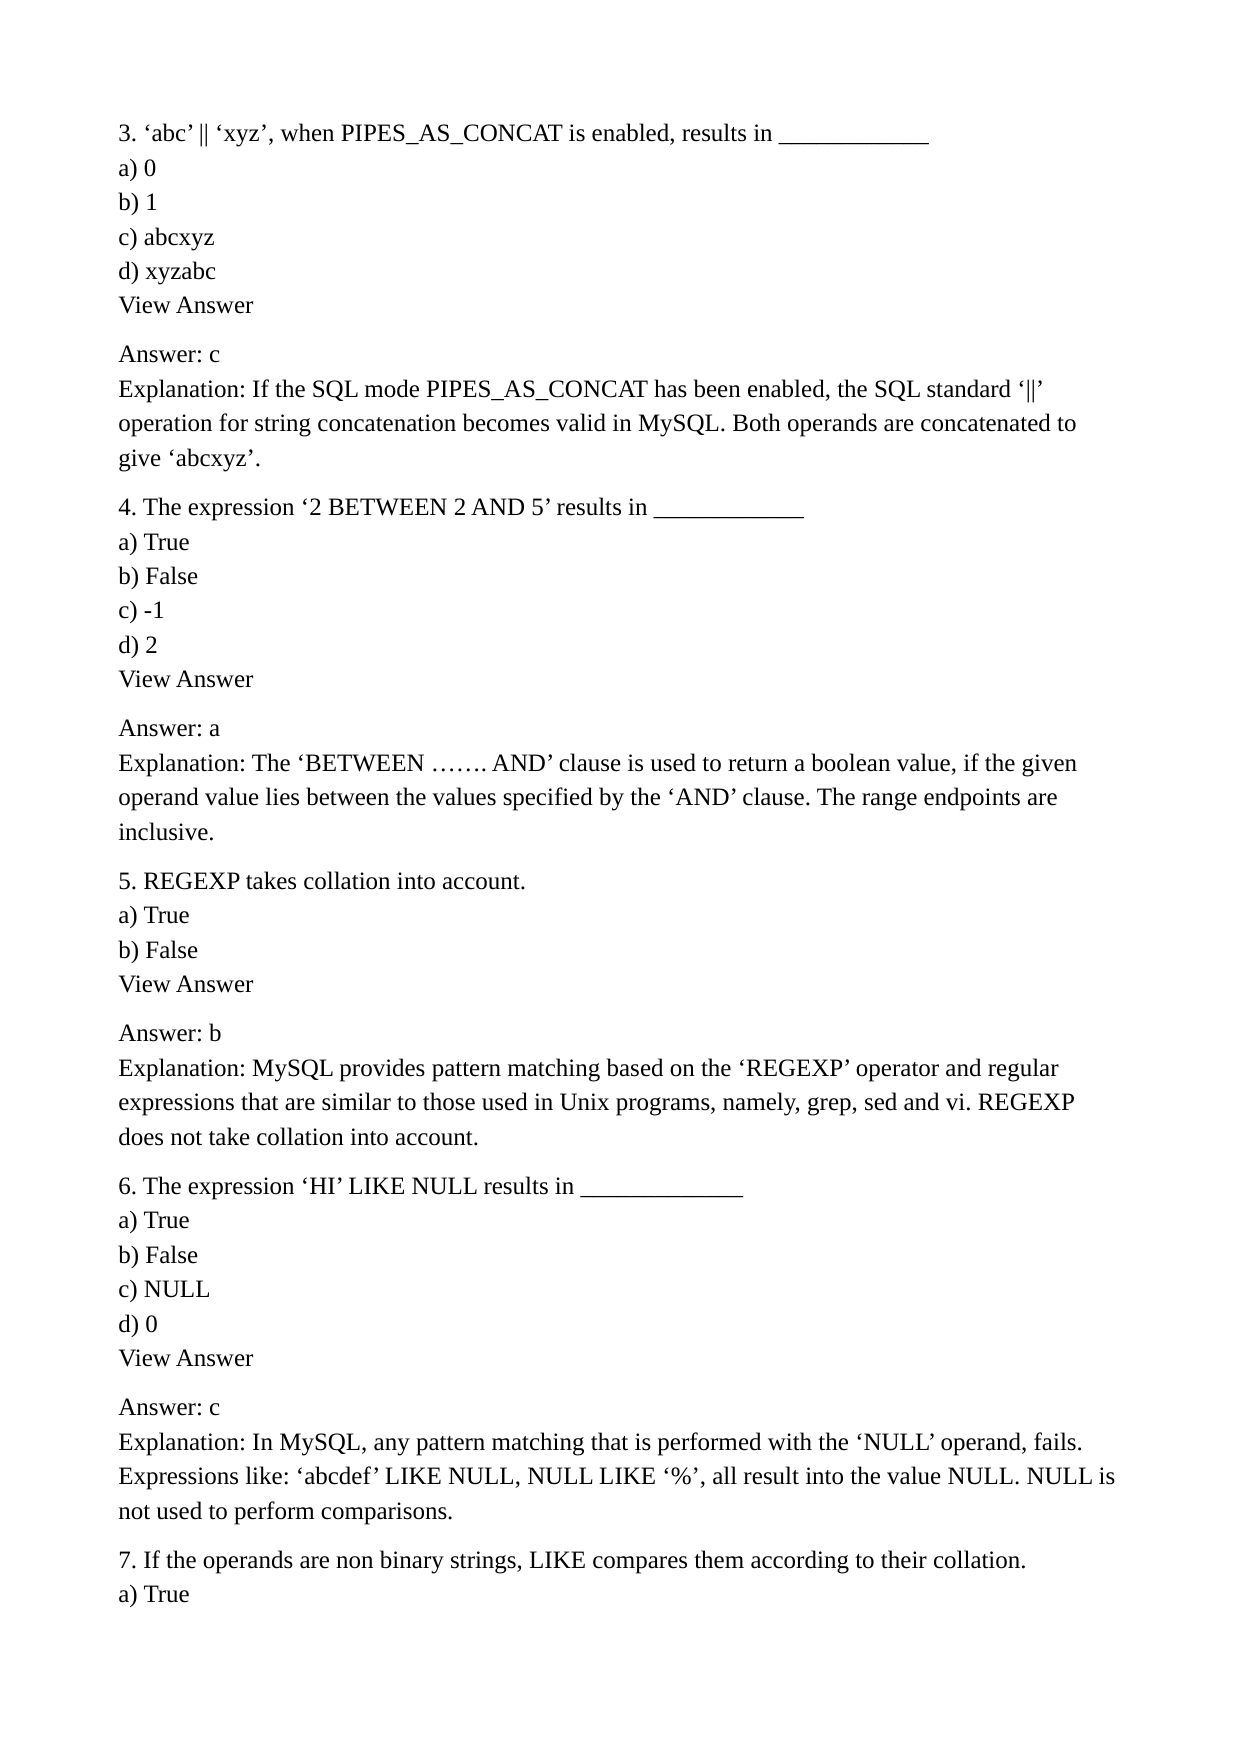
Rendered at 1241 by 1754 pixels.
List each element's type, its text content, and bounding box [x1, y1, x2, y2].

text 6. The expression ‘HI’ LIKE NULL results in _____________ a) True b) False c) NULL d) 0 View Answer [118, 1171, 1122, 1372]
text Answer: c Explanation: If the SQL mode PIPES_AS_CONCAT has been enabled, the SQL standard ‘||’ operation for string concatenation becomes valid in MySQL. Both operands are concatenated to give ‘abcxyz’. [118, 339, 1122, 472]
text Answer: b Explanation: MySQL provides pattern matching based on the ‘REGEXP’ operator and regular expressions that are similar to those used in Unix programs, namely, grep, sed and vi. REGEXP does not take collation into account. [118, 1018, 1122, 1151]
text 7. If the operands are non binary strings, LIKE compares them according to their collation. a) True [118, 1545, 1122, 1608]
text 4. The expression ‘2 BETWEEN 2 AND 5’ results in ____________ a) True b) False c) -1 d) 2 View Answer [118, 492, 1122, 693]
text 3. ‘abc’ || ‘xyz’, when PIPES_AS_CONCAT is enabled, results in ____________ a) 0 b) 1 c) abcxyz d) xyzabc View Answer [118, 118, 1122, 319]
text Answer: a Explanation: The ‘BETWEEN ……. AND’ clause is used to return a boolean value, if the given operand value lies between the values specified by the ‘AND’ clause. The range endpoints are inclusive. [118, 713, 1122, 846]
text 5. REGEXP takes collation into account. a) True b) False View Answer [118, 866, 1122, 998]
text Answer: c Explanation: In MySQL, any pattern matching that is performed with the ‘NULL’ operand, fails. Expressions like: ‘abcdef’ LIKE NULL, NULL LIKE ‘%’, all result into the value NULL. NULL is not used to perform comparisons. [118, 1392, 1122, 1525]
